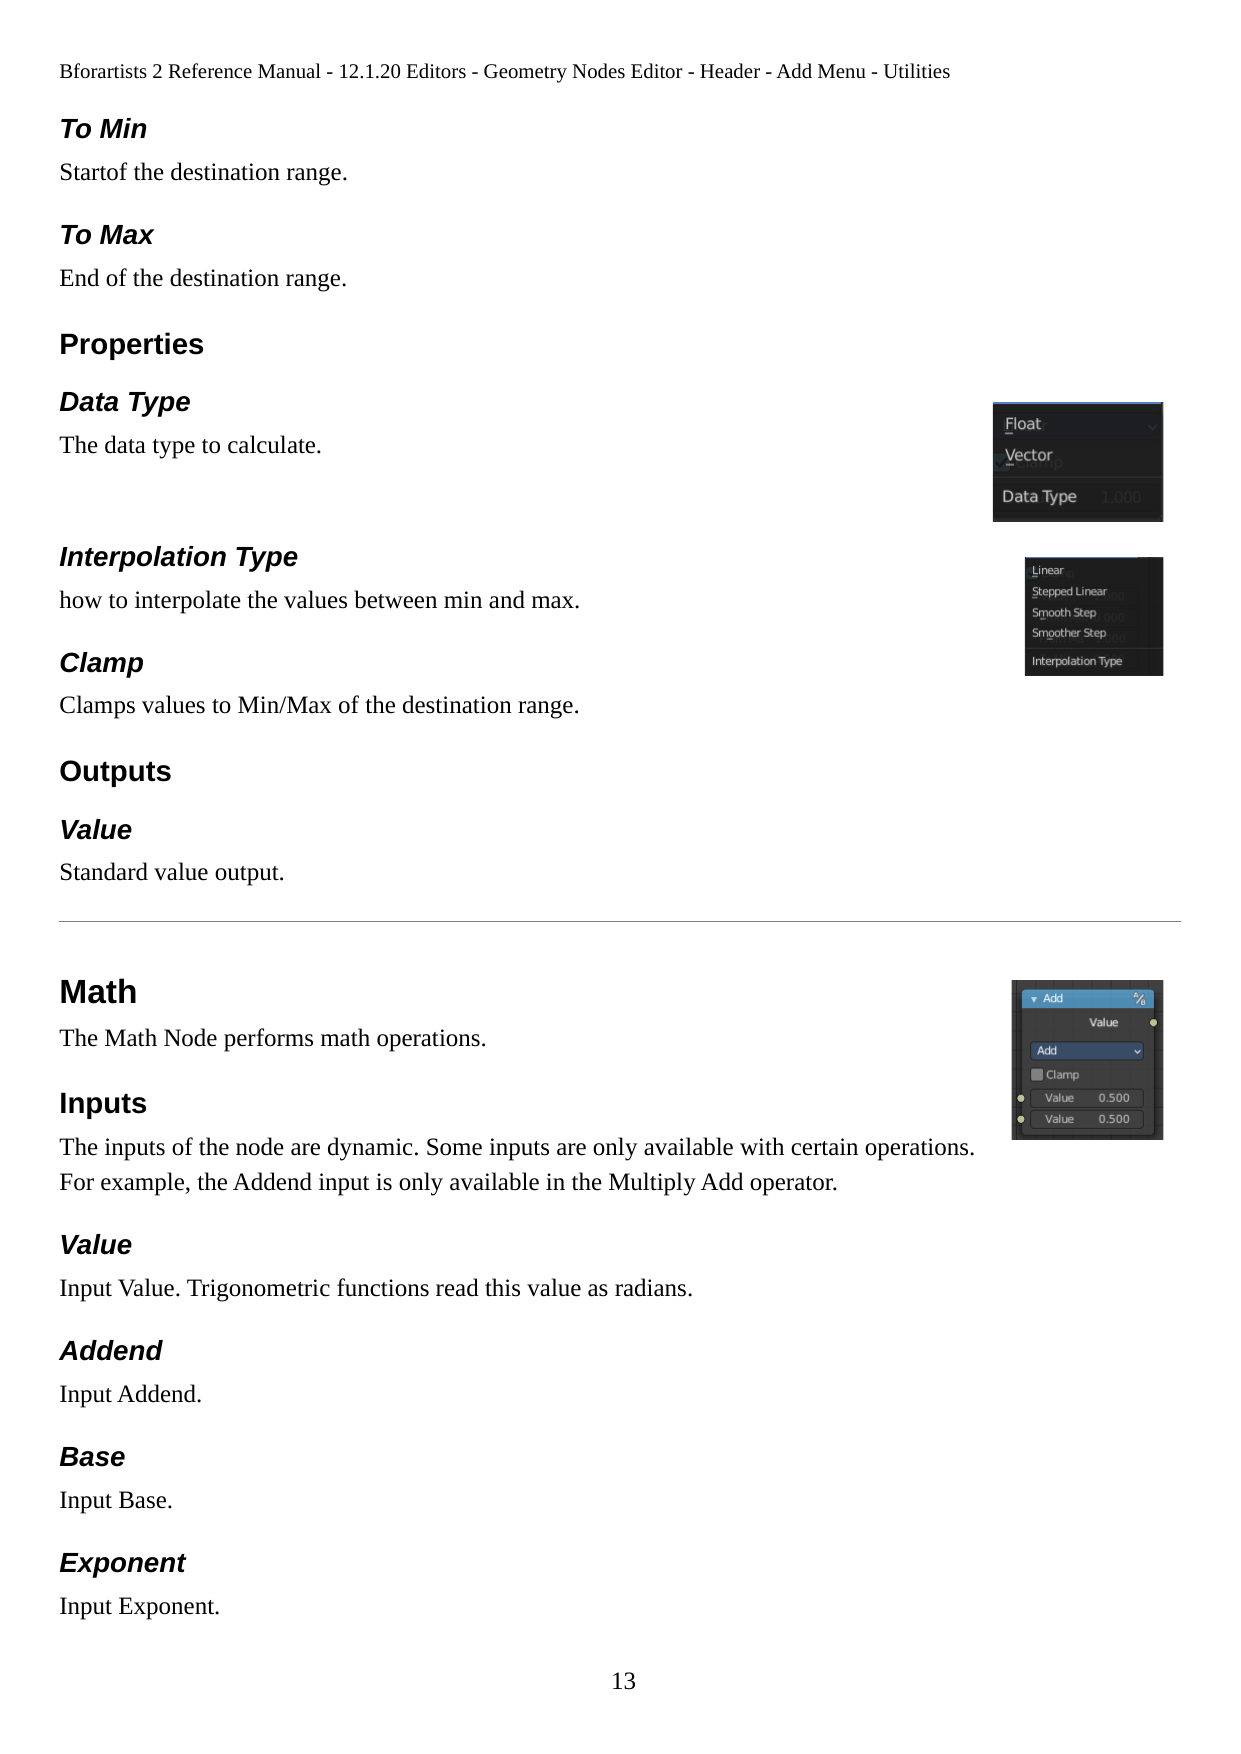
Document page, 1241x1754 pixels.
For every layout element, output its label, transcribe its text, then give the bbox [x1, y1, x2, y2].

subtitle [1164, 1086, 1181, 1120]
picture [992, 402, 1164, 522]
subtitle Math [59, 971, 1181, 1010]
text Standard value output. [59, 857, 1181, 886]
text The Math Node performs math operations. [59, 1023, 1011, 1051]
subtitle To Min [59, 113, 1181, 144]
subtitle Data Type [59, 385, 1181, 417]
text The data type to calculate. [59, 430, 992, 458]
subtitle Clamp [59, 646, 1181, 678]
text Clamps values to Min/Max of the destination range. [59, 691, 1181, 719]
text End of the destination range. [59, 263, 1181, 292]
subtitle Interpolation Type [59, 540, 1181, 572]
subtitle Properties [59, 327, 1181, 360]
picture [1024, 557, 1164, 676]
subtitle Outputs [59, 754, 1181, 788]
text Input Value. Trigonometric functions read this value as radians. [59, 1273, 1181, 1302]
text Input Addend. [59, 1379, 1181, 1408]
subtitle To Max [59, 218, 1181, 250]
text Input Exponent. [59, 1591, 1181, 1619]
text Input Base. [59, 1485, 1181, 1513]
text The inputs of the node are dynamic. Some inputs are only available with certain operations. For example, the Addend input is only available in the Multiply Add operator. [59, 1132, 1181, 1196]
subtitle Value [59, 1228, 1181, 1260]
picture [1011, 980, 1164, 1140]
subtitle Base [59, 1440, 1181, 1472]
text how to interpolate the values between min and max. [59, 585, 1024, 613]
subtitle Exponent [59, 1546, 1181, 1578]
subtitle Addend [59, 1334, 1181, 1366]
subtitle Inputs [59, 1086, 1011, 1120]
text Startof the destination range. [59, 157, 1181, 186]
subtitle Value [59, 813, 1181, 845]
